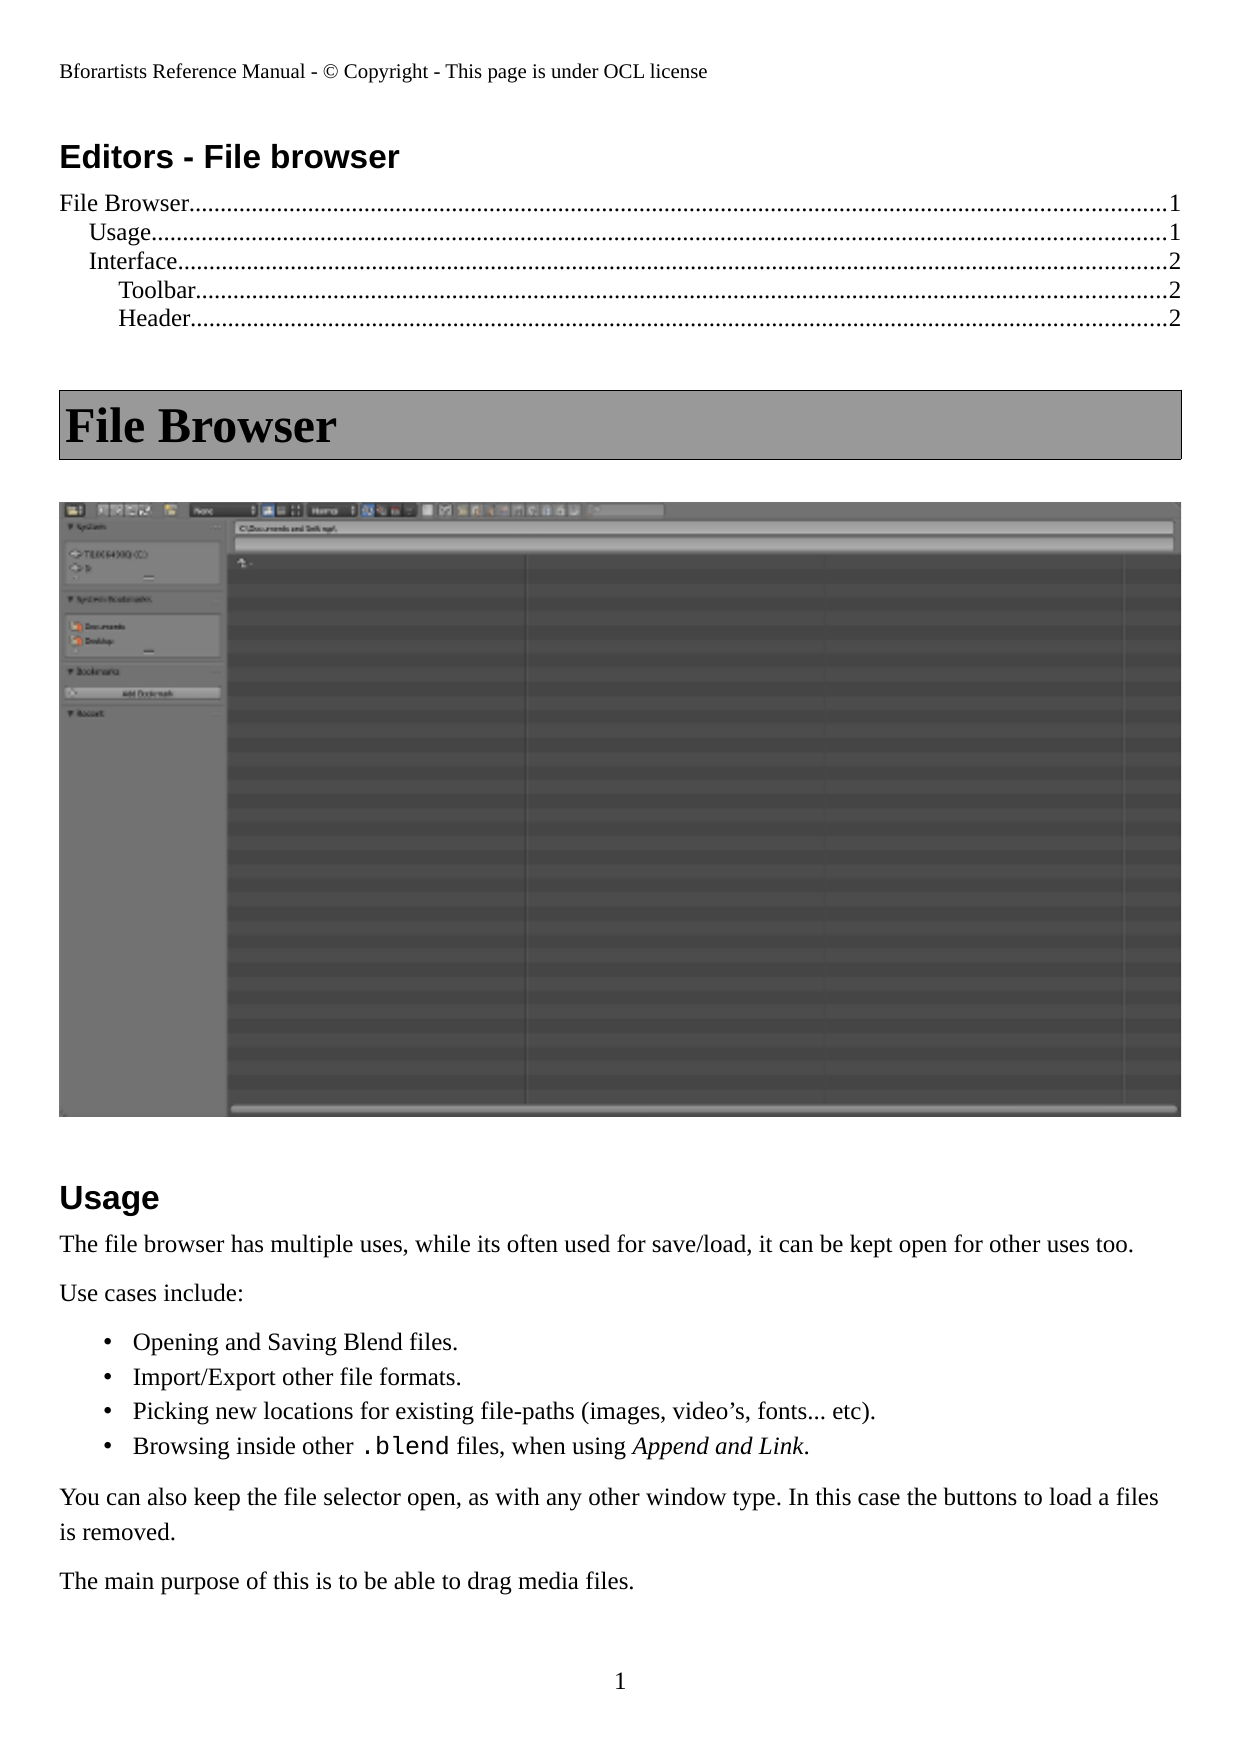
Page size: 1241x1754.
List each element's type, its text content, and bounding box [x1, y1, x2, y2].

text File Browser 1 [59, 188, 1181, 217]
list Opening and Saving Blend files. [103, 1327, 1181, 1356]
text The file browser has multiple uses, while its often used for save/load, it can be kept open for other uses too. [59, 1229, 1181, 1258]
text You can also keep the file selector open, as with any other window type. In this case the buttons to load a files is removed. [59, 1482, 1181, 1546]
subtitle Editors - File browser [59, 138, 1181, 176]
list Import/Export other file formats. [103, 1362, 1181, 1391]
text Toolbar 2 [118, 275, 1181, 303]
list Browsing inside other .blend files, when using Append and Link. [103, 1431, 1181, 1462]
subtitle Usage [59, 1178, 1181, 1217]
text Interface 2 [88, 246, 1181, 275]
text Usage 1 [88, 217, 1181, 246]
picture [59, 502, 1182, 1117]
text The main purpose of this is to be able to drag media files. [59, 1566, 1181, 1595]
text Header 2 [118, 303, 1181, 332]
table_header File Browser [60, 391, 1181, 459]
list Picking new locations for existing file-paths (images, video’s, fonts... etc). [103, 1396, 1181, 1425]
text Use cases include: [59, 1278, 1181, 1307]
